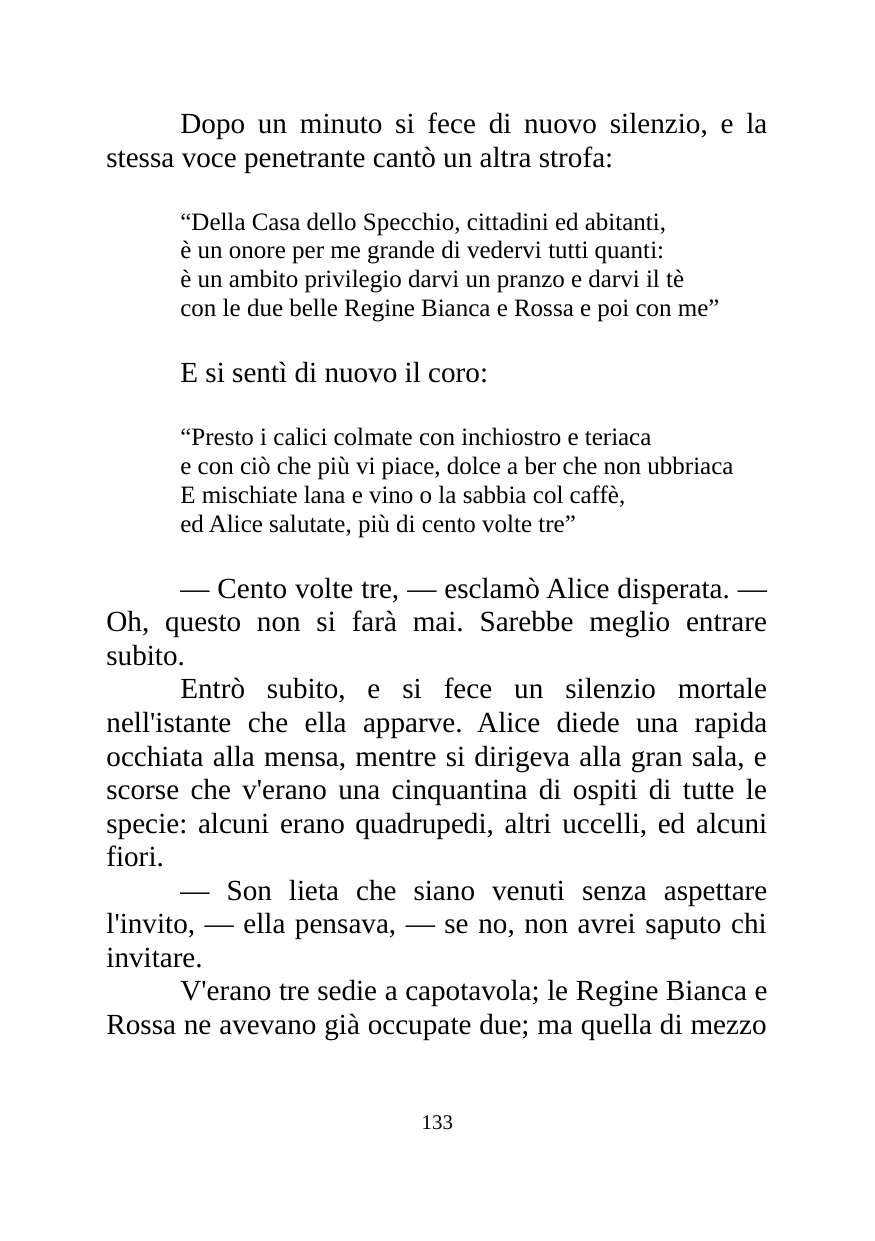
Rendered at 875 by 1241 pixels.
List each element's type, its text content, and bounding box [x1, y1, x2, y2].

text Entrò subito, e si fece un silenzio mortale nell'istante che ella apparve. Alice diede una rapida occhiata alla mensa, mentre si dirigeva alla gran sala, e scorse che v'erano una cinquantina di ospiti di tutte le specie: alcuni erano quadrupedi, altri uccelli, ed alcuni fiori. [106, 672, 768, 873]
text — Cento volte tre, — esclamò Alice disperata. — Oh, questo non si farà mai. Sarebbe meglio entrare subito. [106, 571, 768, 672]
text “Della Casa dello Specchio, cittadini ed abitanti, [106, 207, 768, 236]
text V'erano tre sedie a capotavola; le Regine Bianca e Rossa ne avevano già occupate due; ma quella di mezzo [106, 973, 768, 1041]
text con le due belle Regine Bianca e Rossa e poi con me” [106, 293, 768, 322]
text è un onore per me grande di vedervi tutti quanti: [106, 236, 768, 264]
text ed Alice salutate, più di cento volte tre” [106, 509, 768, 537]
text “Presto i calici colmate con inchiostro e teriaca [106, 422, 768, 451]
text E mischiate lana e vino o la sabbia col caffè, [106, 480, 768, 509]
text — Son lieta che siano venuti senza aspettare l'invito, — ella pensava, — se no, non avrei saputo chi invitare. [106, 873, 768, 973]
text Dopo un minuto si fece di nuovo silenzio, e la stessa voce penetrante cantò un altra strofa: [106, 106, 768, 173]
text è un ambito privilegio darvi un pranzo e darvi il tè [106, 264, 768, 293]
text E si sentì di nuovo il coro: [106, 355, 768, 389]
text e con ciò che più vi piace, dolce a ber che non ubbriaca [106, 451, 768, 480]
